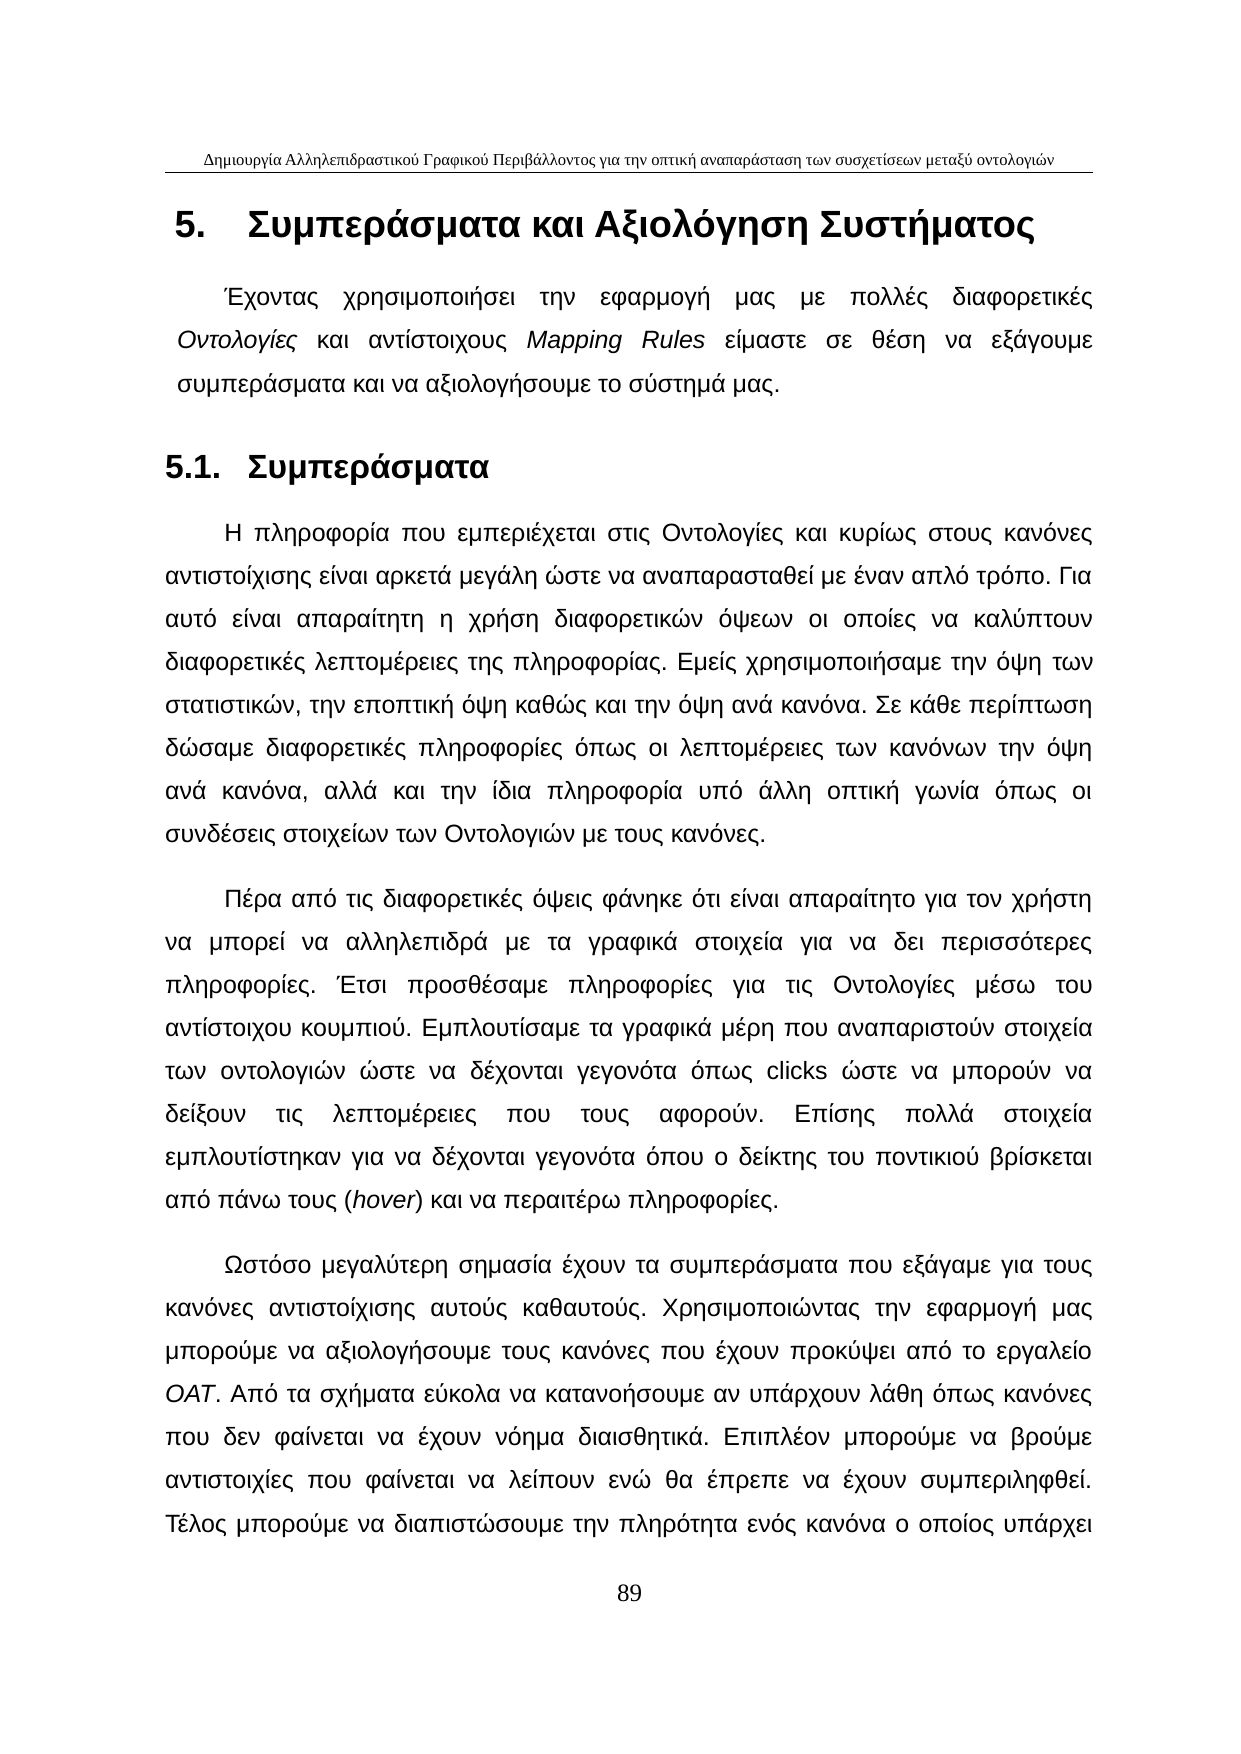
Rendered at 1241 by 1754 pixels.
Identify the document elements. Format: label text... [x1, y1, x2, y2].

text Πέρα από τις διαφορετικές όψεις φάνηκε ότι είναι απαραίτητο για τον χρήστη να μπορεί να αλληλεπιδρά με τα γραφικά στοιχεία για να δει περισσότερες πληροφορίες. Έτσι προσθέσαμε πληροφορίες για τις Οντολογίες μέσω του αντίστοιχου κουμπιού. Εμπλουτίσαμε τα γραφικά μέρη που αναπαριστούν στοιχεία των οντολογιών ώστε να δέχονται γεγονότα όπως clicks ώστε να μπορούν να δείξουν τις λεπτομέρειες που τους αφορούν. Επίσης πολλά στοιχεία εμπλουτίστηκαν για να δέχονται γεγονότα όπου ο δείκτης του ποντικιού βρίσκεται από πάνω τους (hover) και να περαιτέρω πληροφορίες. [165, 884, 1093, 1214]
text Η πληροφορία που εμπεριέχεται στις Οντολογίες και κυρίως στους κανόνες αντιστοίχισης είναι αρκετά μεγάλη ώστε να αναπαρασταθεί με έναν απλό τρόπο. Για αυτό είναι απαραίτητη η χρήση διαφορετικών όψεων οι οποίες να καλύπτουν διαφορετικές λεπτομέρειες της πληροφορίας. Εμείς χρησιμοποιήσαμε την όψη των στατιστικών, την εποπτική όψη καθώς και την όψη ανά κανόνα. Σε κάθε περίπτωση δώσαμε διαφορετικές πληροφορίες όπως οι λεπτομέρειες των κανόνων την όψη ανά κανόνα, αλλά και την ίδια πληροφορία υπό άλλη οπτική γωνία όπως οι συνδέσεις στοιχείων των Οντολογιών με τους κανόνες. [165, 517, 1093, 848]
text Έχοντας χρησιμοποιήσει την εφαρμογή μας με πολλές διαφορετικές Οντολογίες και αντίστοιχους Mapping Rules είμαστε σε θέση να εξάγουμε συμπεράσματα και να αξιολογήσουμε το σύστημά μας. [177, 282, 1093, 397]
subtitle Συμπεράσματα [165, 447, 1093, 486]
subtitle Συμπεράσματα και Αξιολόγηση Συστήματος [174, 202, 1093, 246]
text Ωστόσο μεγαλύτερη σημασία έχουν τα συμπεράσματα που εξάγαμε για τους κανόνες αντιστοίχισης αυτούς καθαυτούς. Χρησιμοποιώντας την εφαρμογή μας μπορούμε να αξιολογήσουμε τους κανόνες που έχουν προκύψει από το εργαλείο OAT. Από τα σχήματα εύκολα να κατανοήσουμε αν υπάρχουν λάθη όπως κανόνες που δεν φαίνεται να έχουν νόημα διαισθητικά. Επιπλέον μπορούμε να βρούμε αντιστοιχίες που φαίνεται να λείπουν ενώ θα έπρεπε να έχουν συμπεριληφθεί. Τέλος μπορούμε να διαπιστώσουμε την πληρότητα ενός κανόνα ο οποίος υπάρχει [165, 1250, 1093, 1537]
